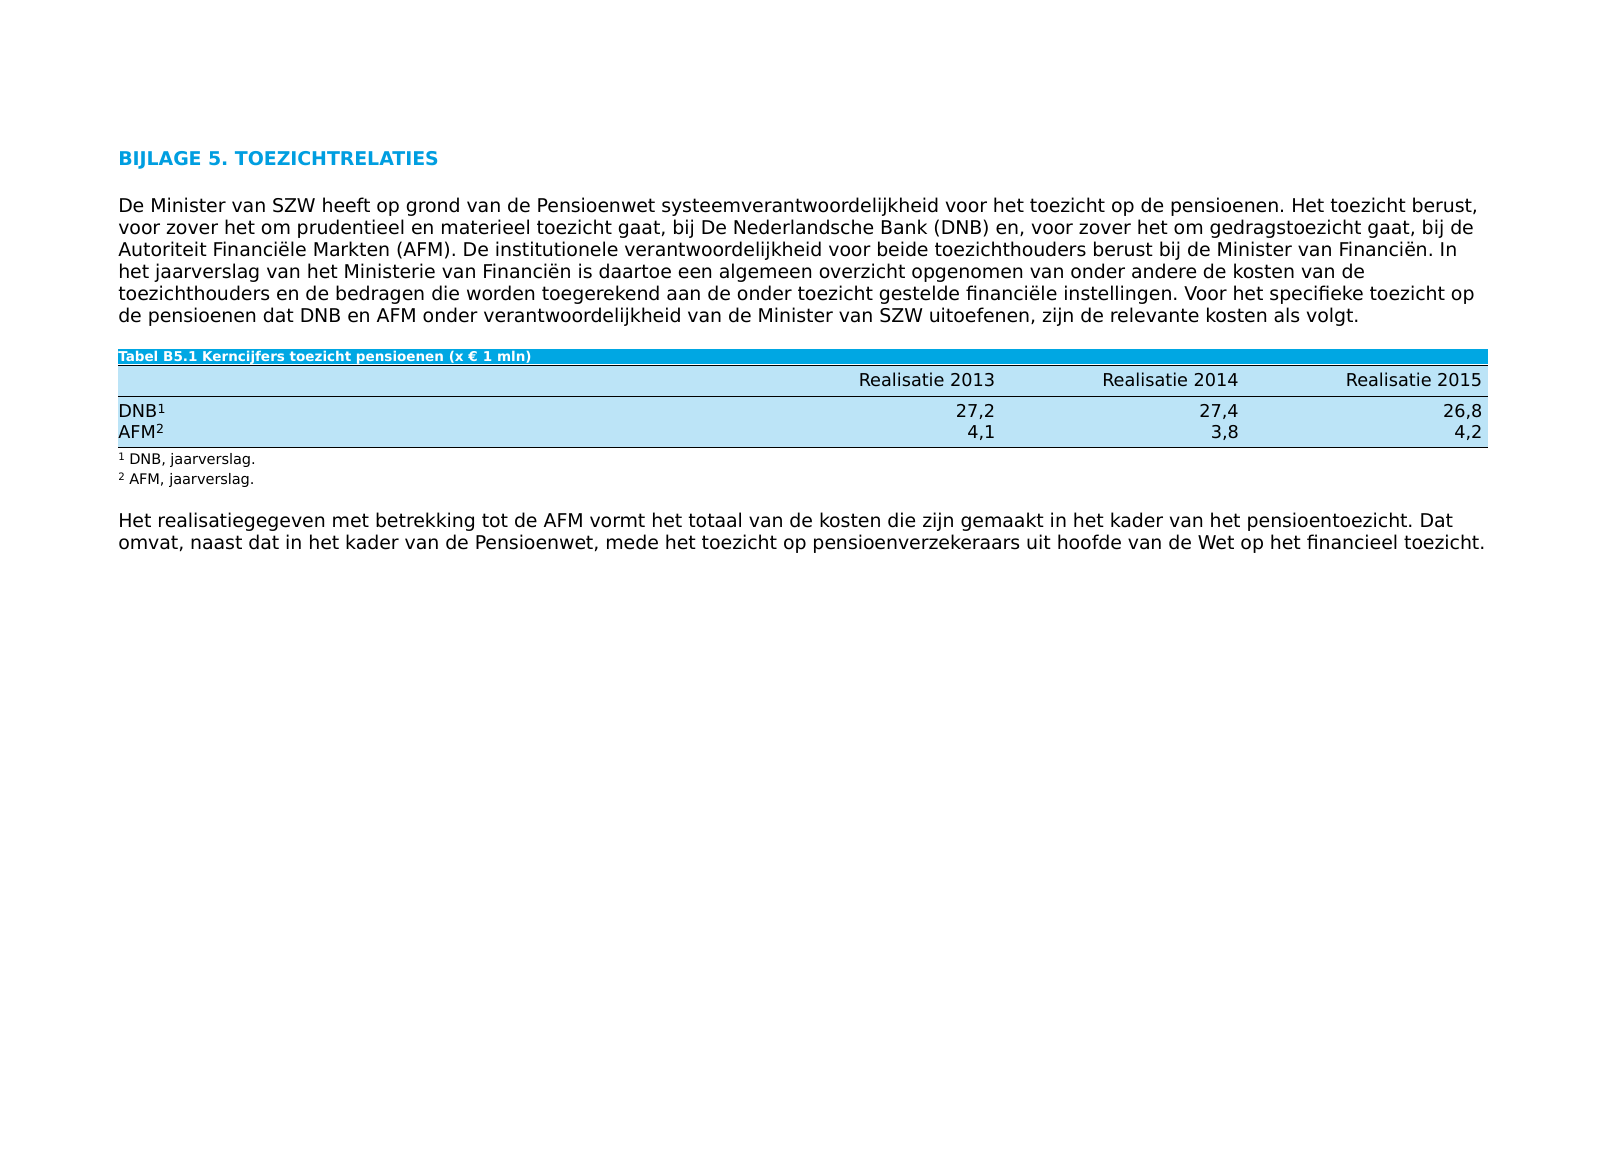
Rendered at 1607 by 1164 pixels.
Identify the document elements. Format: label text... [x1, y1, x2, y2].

table_cell DNB1 [118, 397, 757, 422]
table_cell Realisatie 2014 [1001, 366, 1244, 396]
table_cell Realisatie 2013 [758, 366, 1001, 396]
table_cell [118, 366, 757, 396]
table_cell AFM2 [118, 422, 757, 447]
table_cell Realisatie 2015 [1245, 366, 1488, 396]
table_cell 4,1 [758, 422, 1001, 447]
subtitle BIJLAGE 5. TOEZICHTRELATIES [118, 148, 1488, 170]
table_header Tabel B5.1 Kerncijfers toezicht pensioenen (x € 1 mln) [118, 349, 1488, 364]
table_cell 26,8 [1245, 397, 1488, 422]
table_cell 27,2 [758, 397, 1001, 422]
text Het realisatiegegeven met betrekking tot de AFM vormt het totaal van de kosten die zijn gemaakt in het kader van het pensioentoezicht. Dat omvat, naast dat in het kader van de Pensioenwet, mede het toezicht op pensioenverzekeraars uit hoofde van de Wet op het financieel toezicht. [118, 510, 1488, 554]
text De Minister van SZW heeft op grond van de Pensioenwet systeemverantwoordelijkheid voor het toezicht op de pensioenen. Het toezicht berust, voor zover het om prudentieel en materieel toezicht gaat, bij De Nederlandsche Bank (DNB) en, voor zover het om gedragstoezicht gaat, bij de Autoriteit Financiële Markten (AFM). De institutionele verantwoordelijkheid voor beide toezichthouders berust bij de Minister van Financiën. In het jaarverslag van het Ministerie van Financiën is daartoe een algemeen overzicht opgenomen van onder andere de kosten van de toezichthouders en de bedragen die worden toegerekend aan de onder toezicht gestelde financiële instellingen. Voor het specifieke toezicht op de pensioenen dat DNB en AFM onder verantwoordelijkheid van de Minister van SZW uitoefenen, zijn de relevante kosten als volgt. [118, 195, 1488, 327]
table_cell 4,2 [1245, 422, 1488, 447]
table_cell 3,8 [1001, 422, 1244, 447]
table_cell 1 DNB, jaarverslag. 2 AFM, jaarverslag. [118, 448, 1488, 488]
table_cell 27,4 [1001, 397, 1244, 422]
